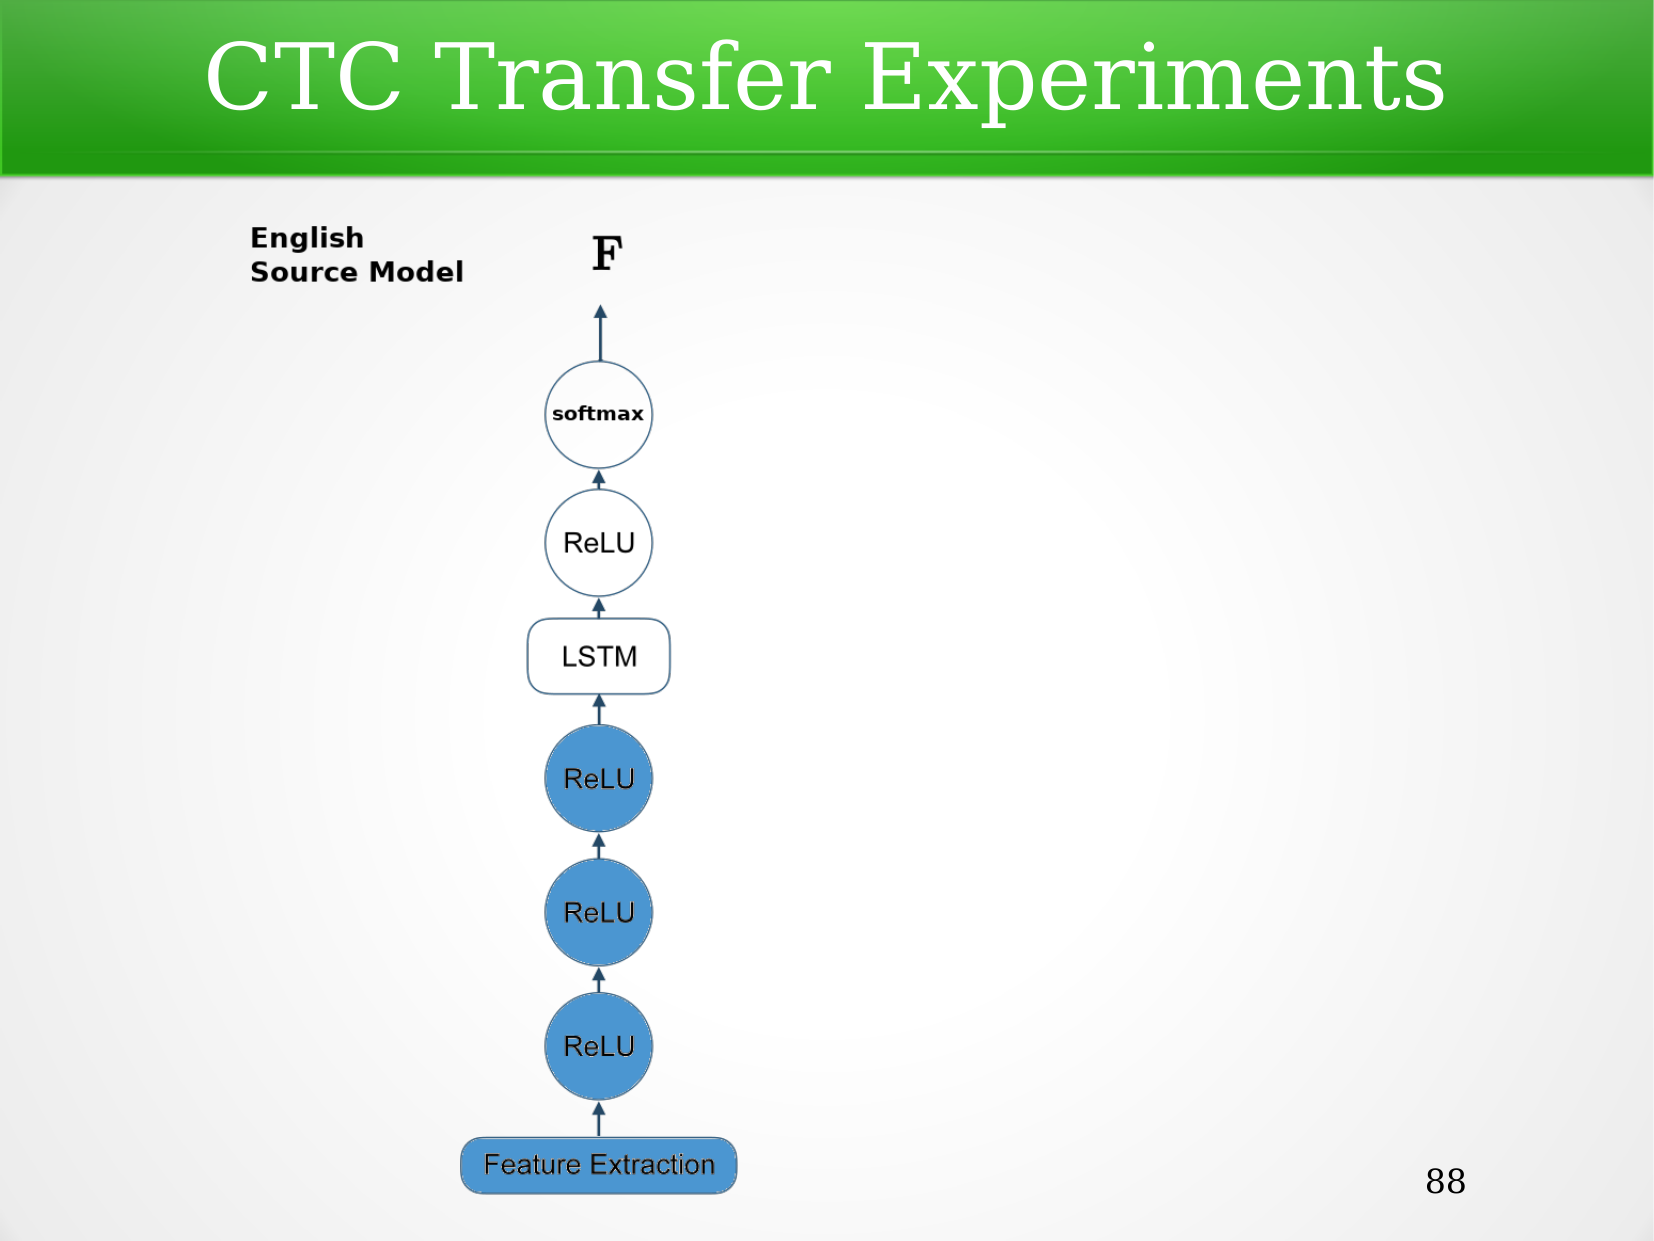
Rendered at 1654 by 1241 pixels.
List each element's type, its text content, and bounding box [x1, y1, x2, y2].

title CTC Transfer Experiments [82, 11, 1571, 154]
picture [0, 0, 1654, 1241]
